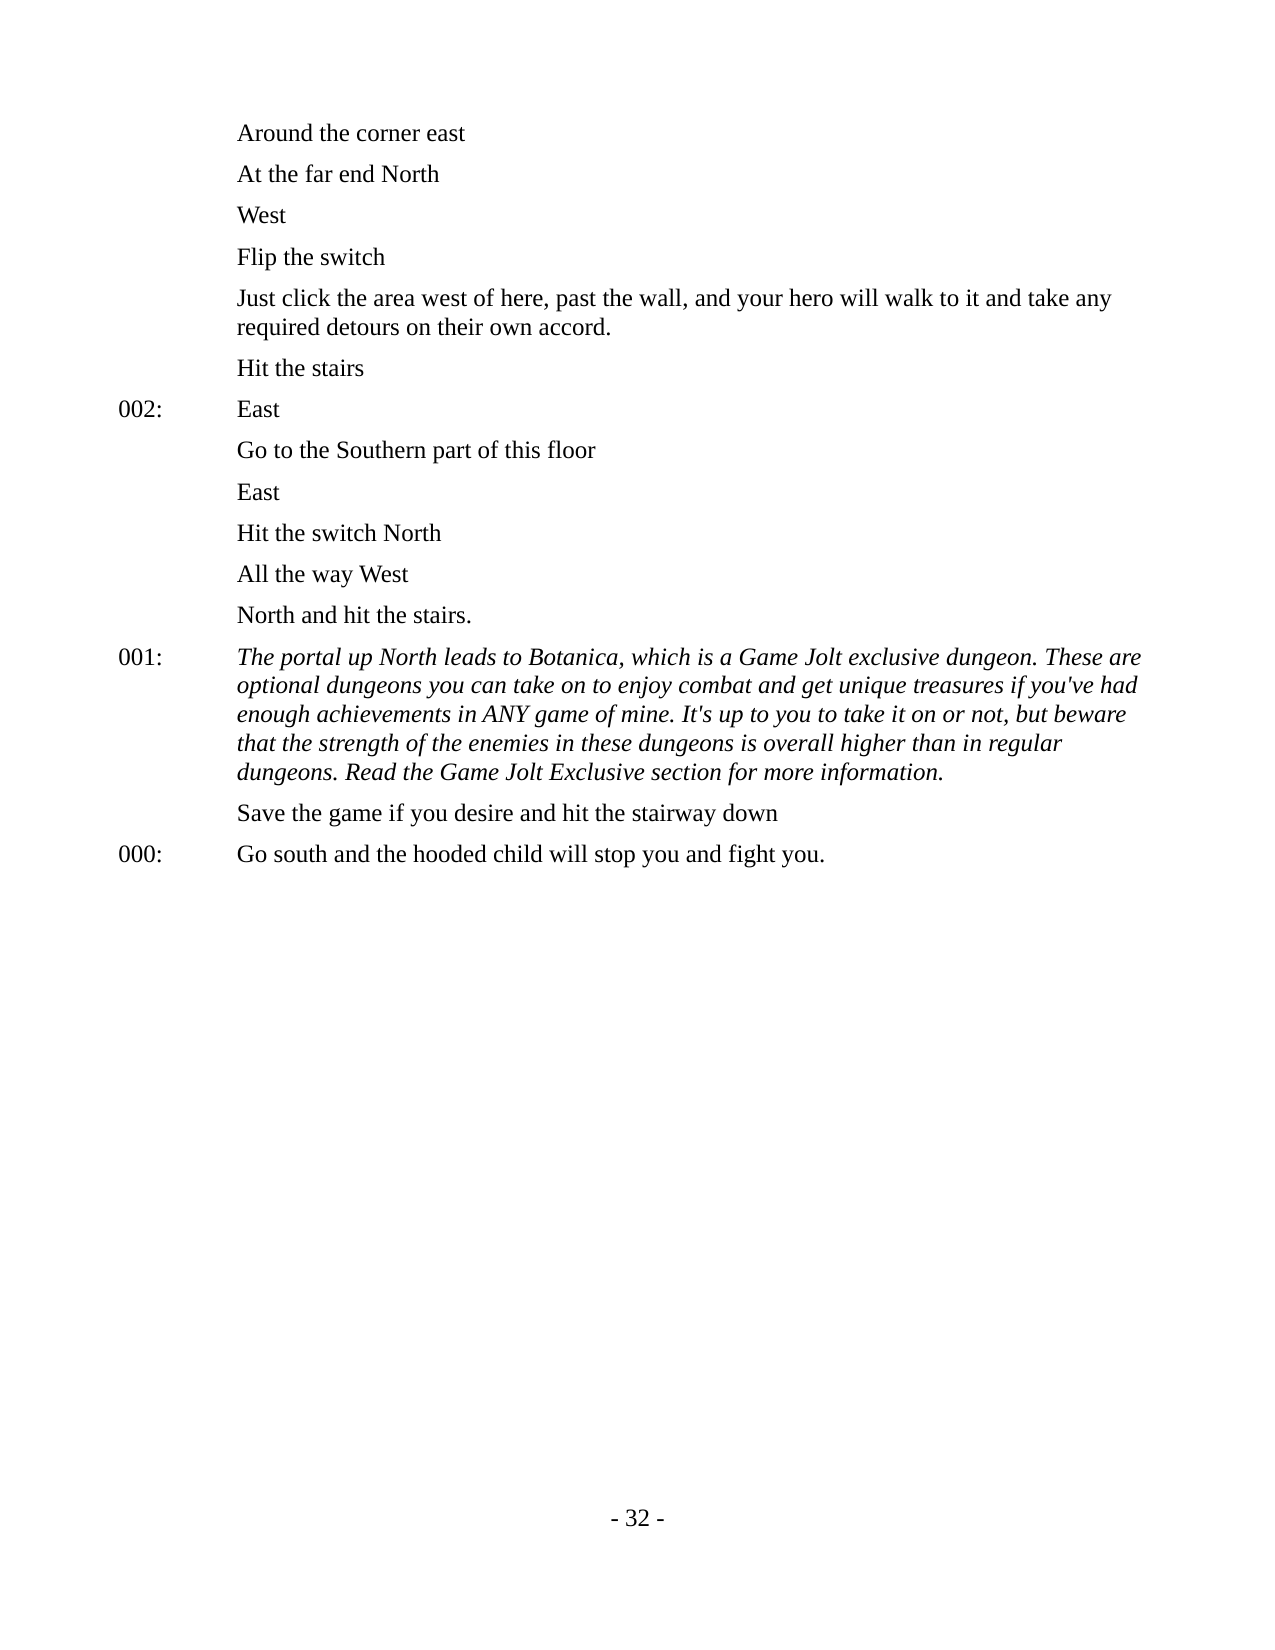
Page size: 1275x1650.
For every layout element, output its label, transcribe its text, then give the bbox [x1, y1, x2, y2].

text Go to the Southern part of this floor [118, 436, 1157, 464]
text Just click the area west of here, past the wall, and your hero will walk to it and take any required detours on their own accord. [118, 283, 1157, 341]
text 000: Go south and the hooded child will stop you and fight you. [118, 839, 1157, 868]
text All the way West [118, 559, 1157, 588]
text Hit the stairs [118, 353, 1157, 382]
text Around the corner east [118, 118, 1157, 147]
text 002: East [118, 394, 1157, 423]
text Save the game if you desire and hit the stairway down [118, 798, 1157, 827]
text North and hit the stairs. [118, 601, 1157, 629]
text Flip the switch [118, 242, 1157, 271]
text Hit the switch North [118, 518, 1157, 547]
text At the far end North [118, 159, 1157, 188]
text East [118, 477, 1157, 506]
text West [118, 201, 1157, 229]
text 001: The portal up North leads to Botanica, which is a Game Jolt exclusive dungeon. These are optional dungeons you can take on to enjoy combat and get unique treasures if you've had enough achievements in ANY game of mine. It's up to you to take it on or not, but beware that the strength of the enemies in these dungeons is overall higher than in regular dungeons. Read the Game Jolt Exclusive section for more information. [118, 642, 1157, 786]
